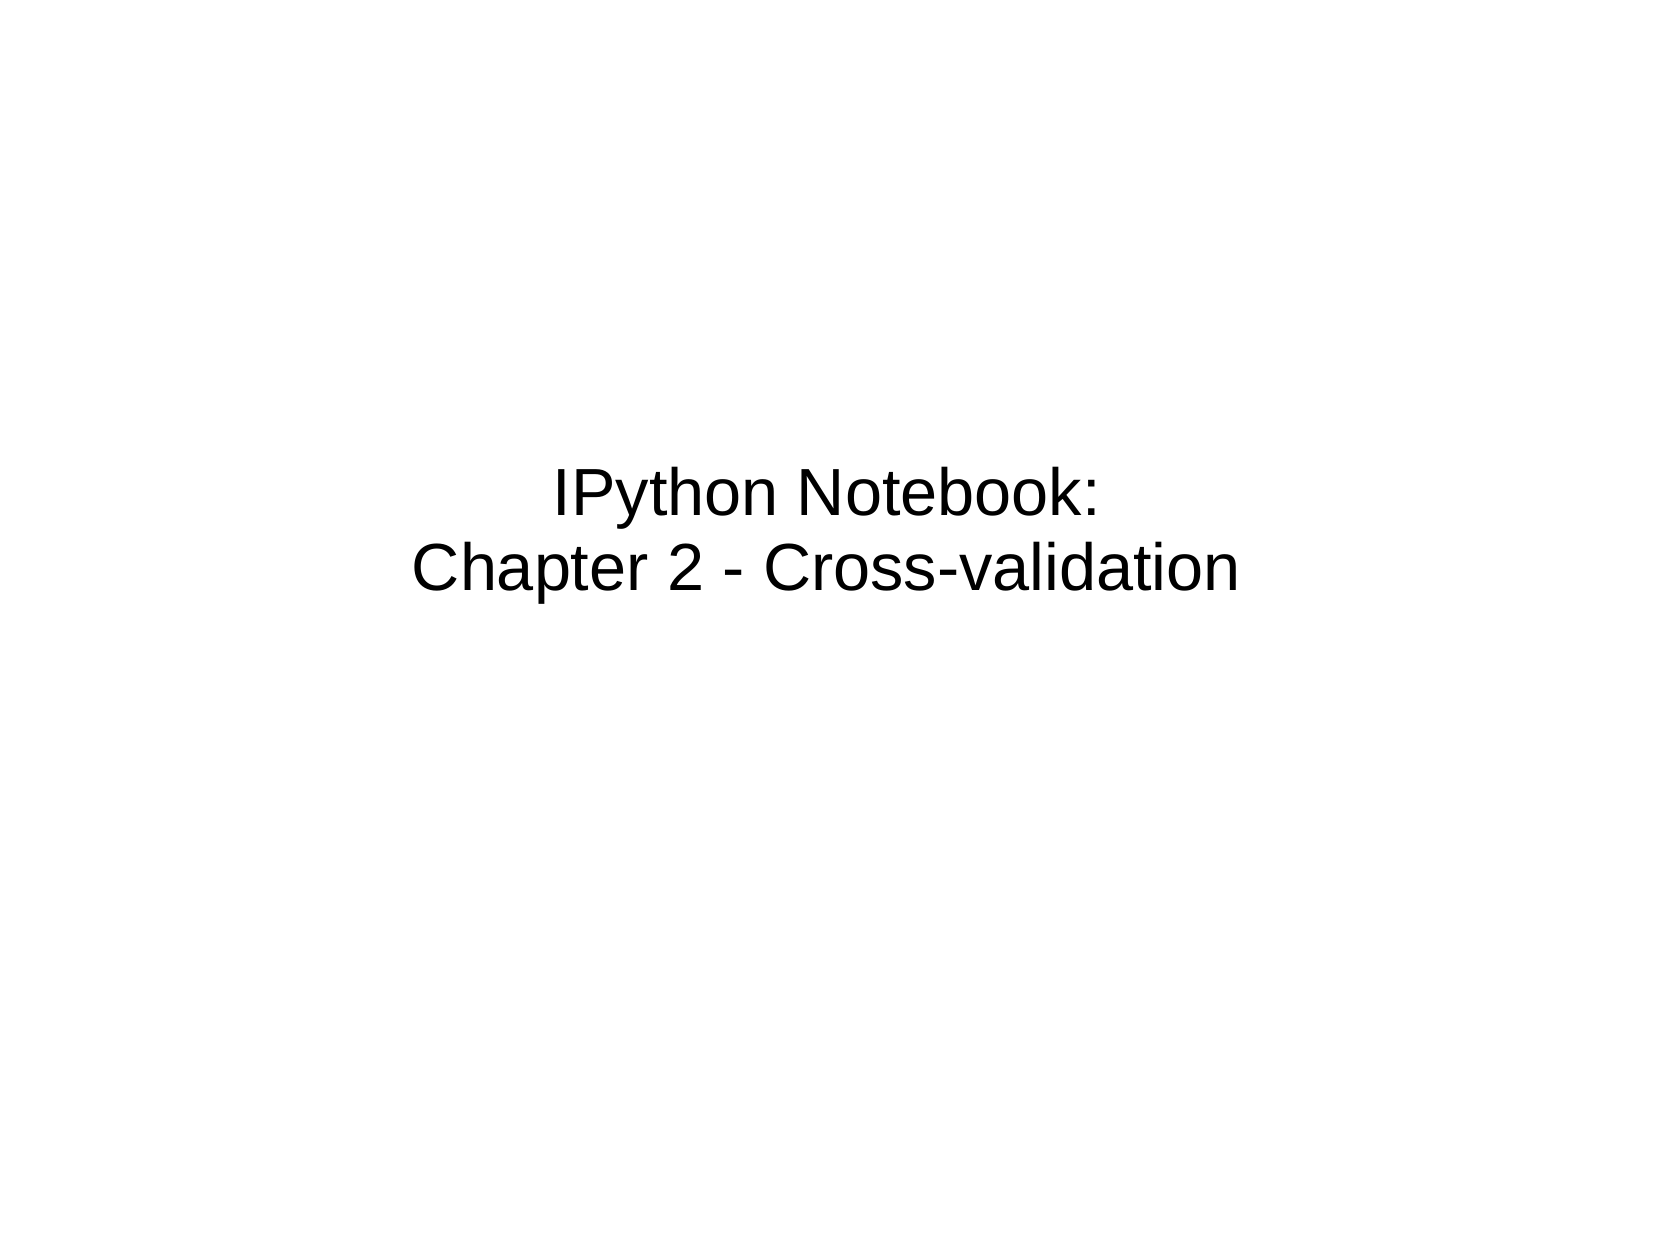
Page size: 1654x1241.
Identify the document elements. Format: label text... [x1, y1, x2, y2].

subtitle IPython Notebook: Chapter 2 - Cross-validation [82, 49, 1571, 1010]
